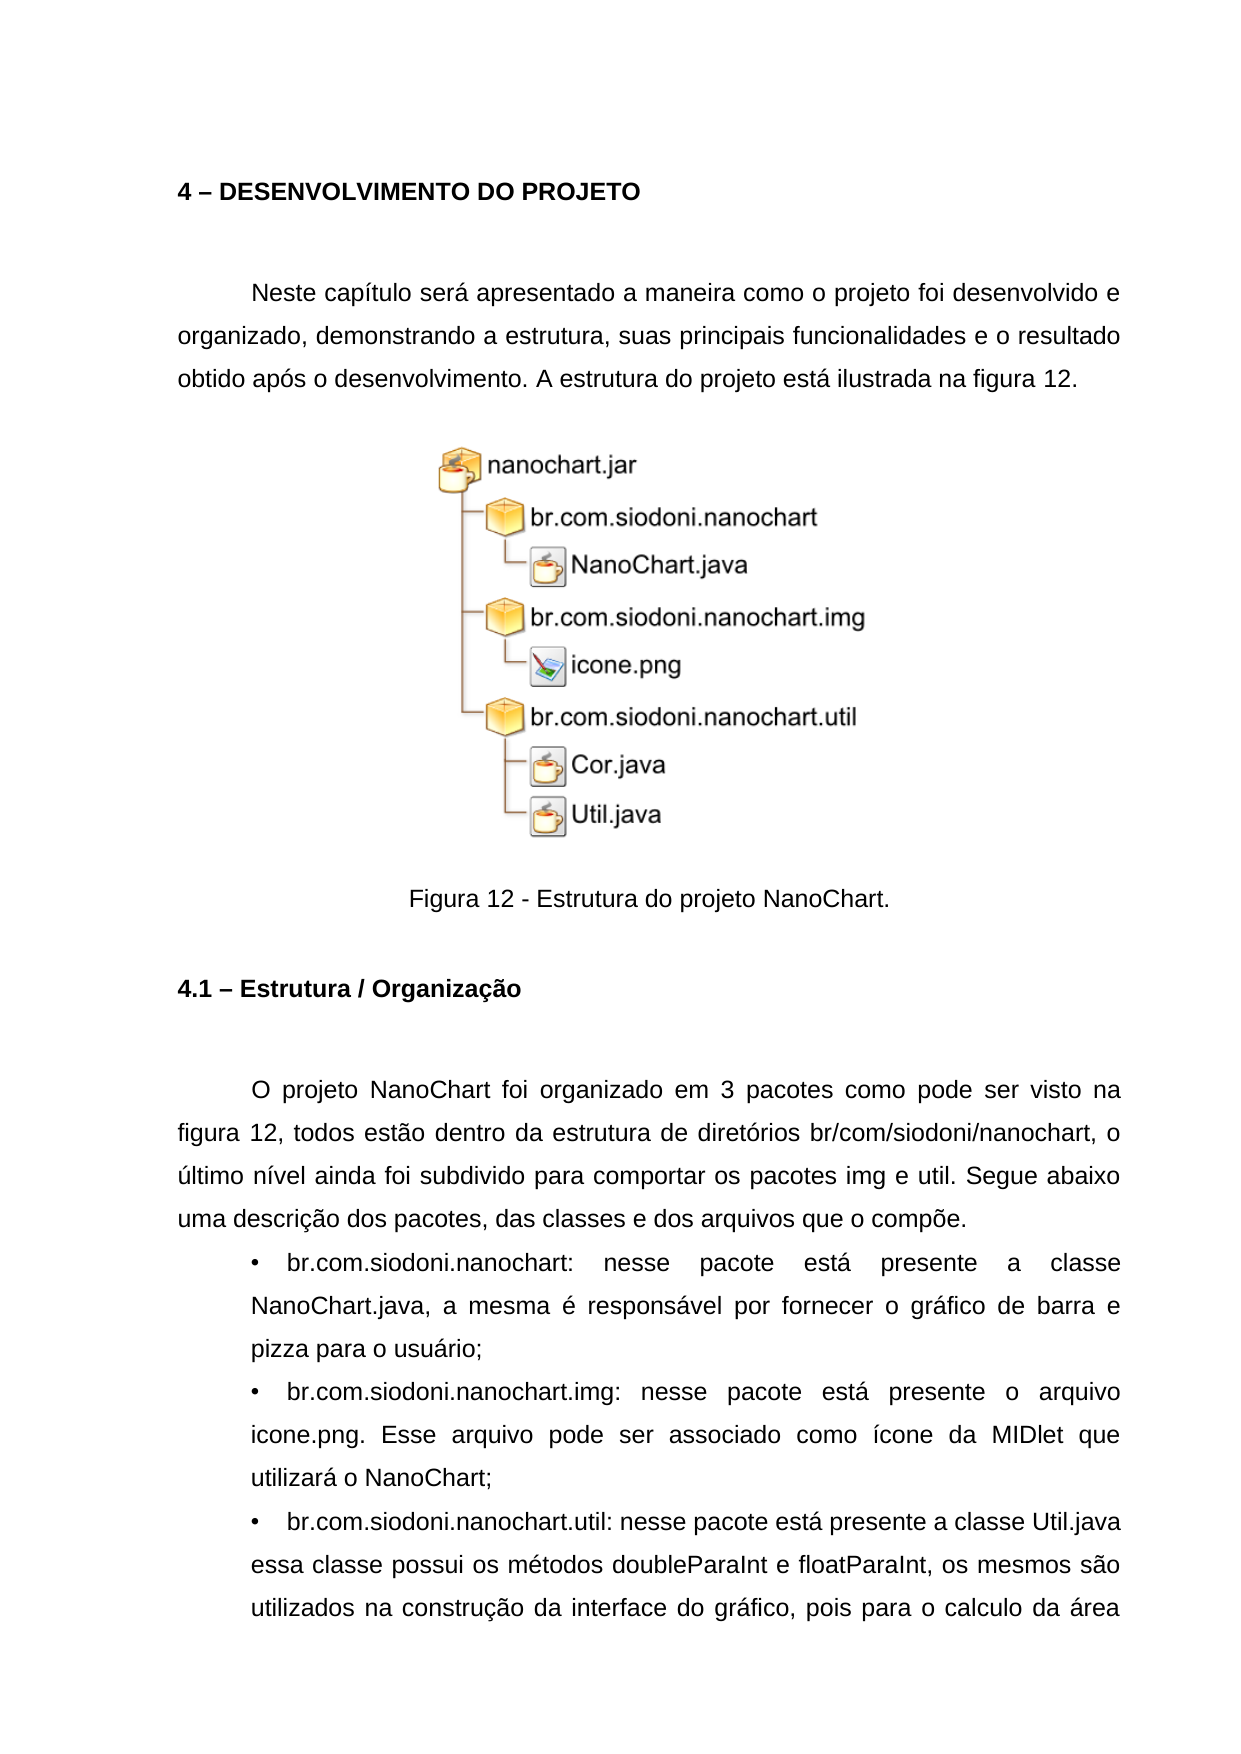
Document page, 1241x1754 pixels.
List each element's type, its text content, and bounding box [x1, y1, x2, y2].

text O projeto NanoChart foi organizado em 3 pacotes como pode ser visto na figura 12, todos estão dentro da estrutura de diretórios br/com/siodoni/nanochart, o último nível ainda foi subdivido para comportar os pacotes img e util. Segue abaixo uma descrição dos pacotes, das classes e dos arquivos que o compõe. [177, 1075, 1122, 1233]
list br.com.siodoni.nanochart.img: nesse pacote está presente o arquivo icone.png. Esse arquivo pode ser associado como ícone da MIDlet que utilizará o NanoChart; [251, 1377, 1122, 1492]
table_cell Figura 12 - Estrutura do projeto NanoChart. [177, 866, 1122, 931]
list br.com.siodoni.nanochart: nesse pacote está presente a classe NanoChart.java, a mesma é responsável por fornecer o gráfico de barra e pizza para o usuário; [251, 1247, 1122, 1363]
subtitle 4 – DESENVOLVIMENTO DO PROJETO [177, 177, 1122, 206]
subtitle 4.1 – Estrutura / Organização [177, 974, 1122, 1003]
text Neste capítulo será apresentado a maneira como o projeto foi desenvolvido e organizado, demonstrando a estrutura, suas principais funcionalidades e o resultado obtido após o desenvolvimento. A estrutura do projeto está ilustrada na figura 12. [177, 278, 1122, 393]
picture [431, 441, 868, 842]
table_header [177, 436, 1122, 866]
list br.com.siodoni.nanochart.util: nesse pacote está presente a classe Util.java essa classe possui os métodos doubleParaInt e floatParaInt, os mesmos são utilizados na construção da interface do gráfico, pois para o calculo da área [251, 1506, 1122, 1622]
